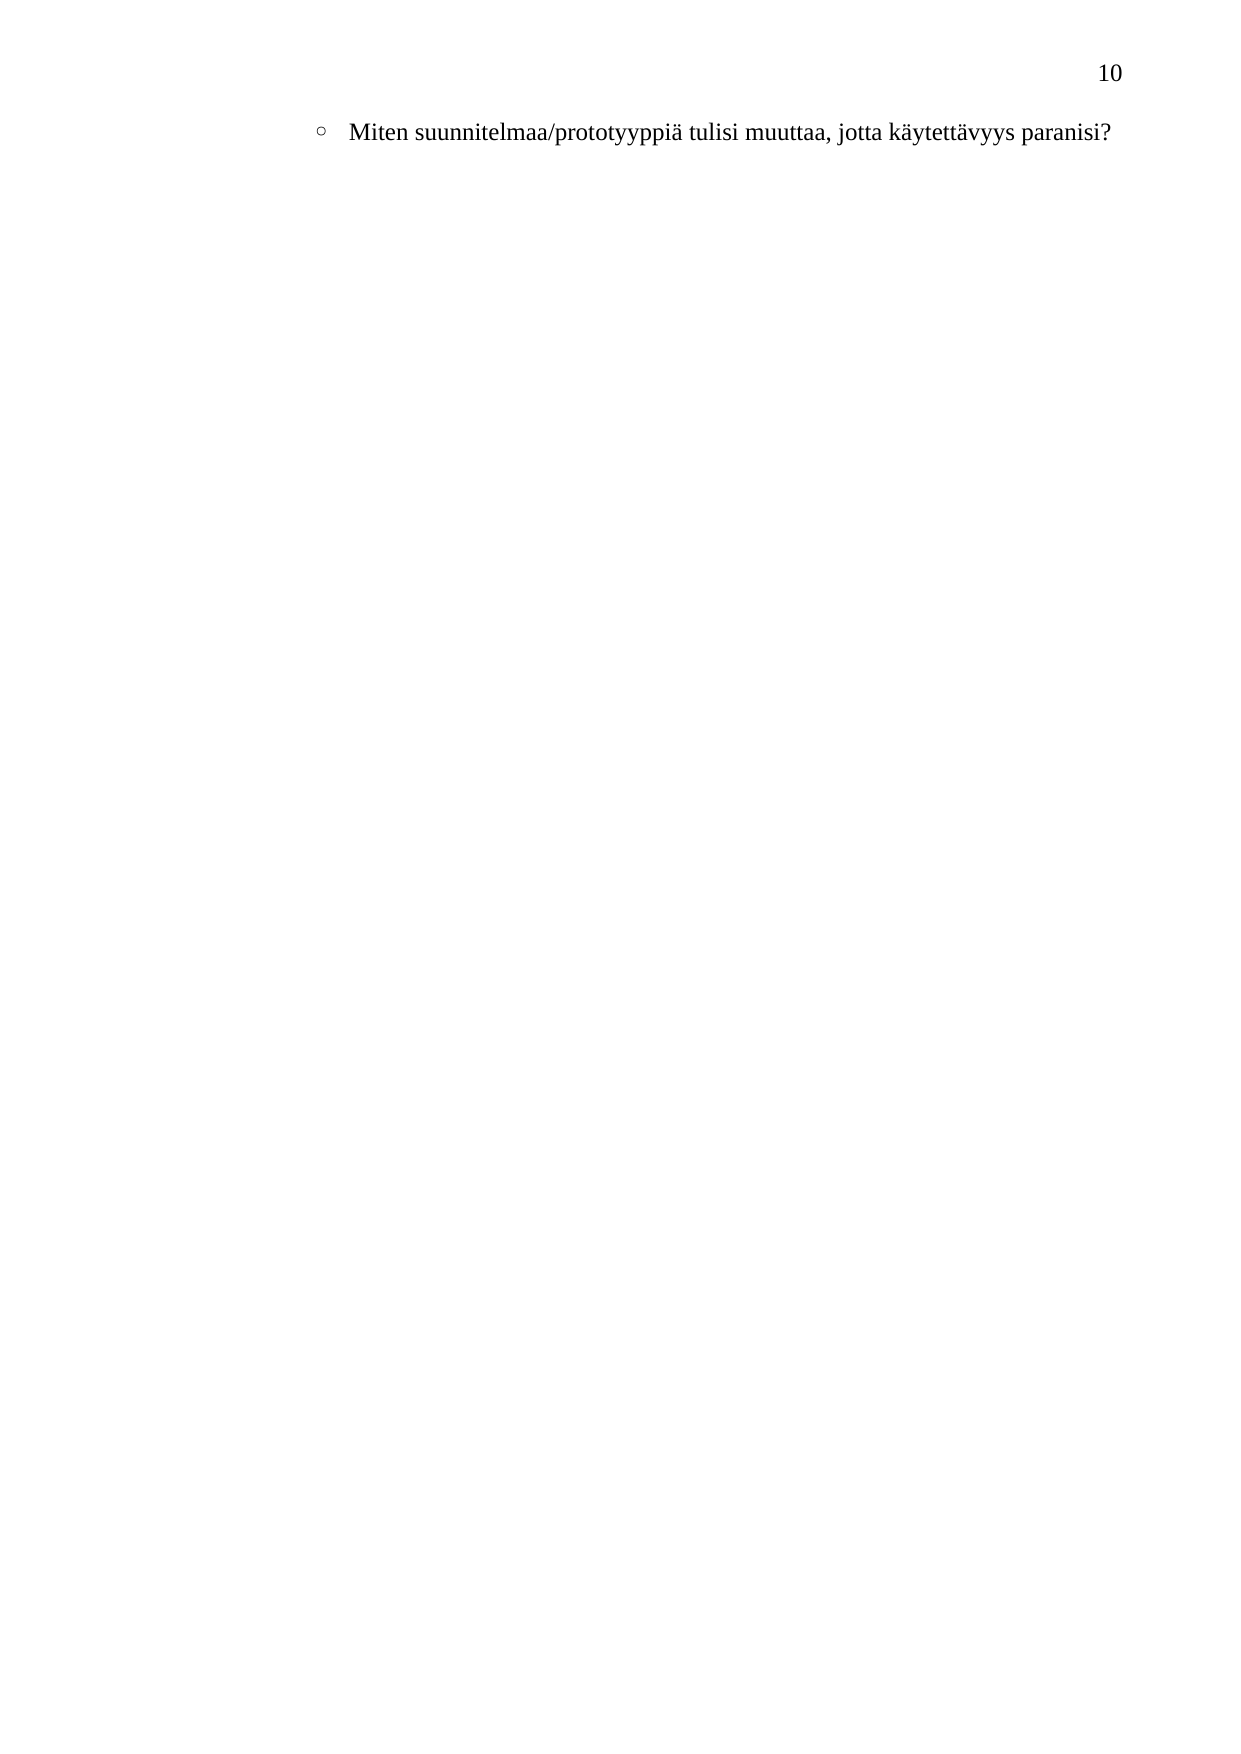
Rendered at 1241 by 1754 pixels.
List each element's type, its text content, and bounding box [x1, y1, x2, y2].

list Miten suunnitelmaa/prototyyppiä tulisi muuttaa, jotta käytettävyys paranisi? [311, 118, 1122, 146]
